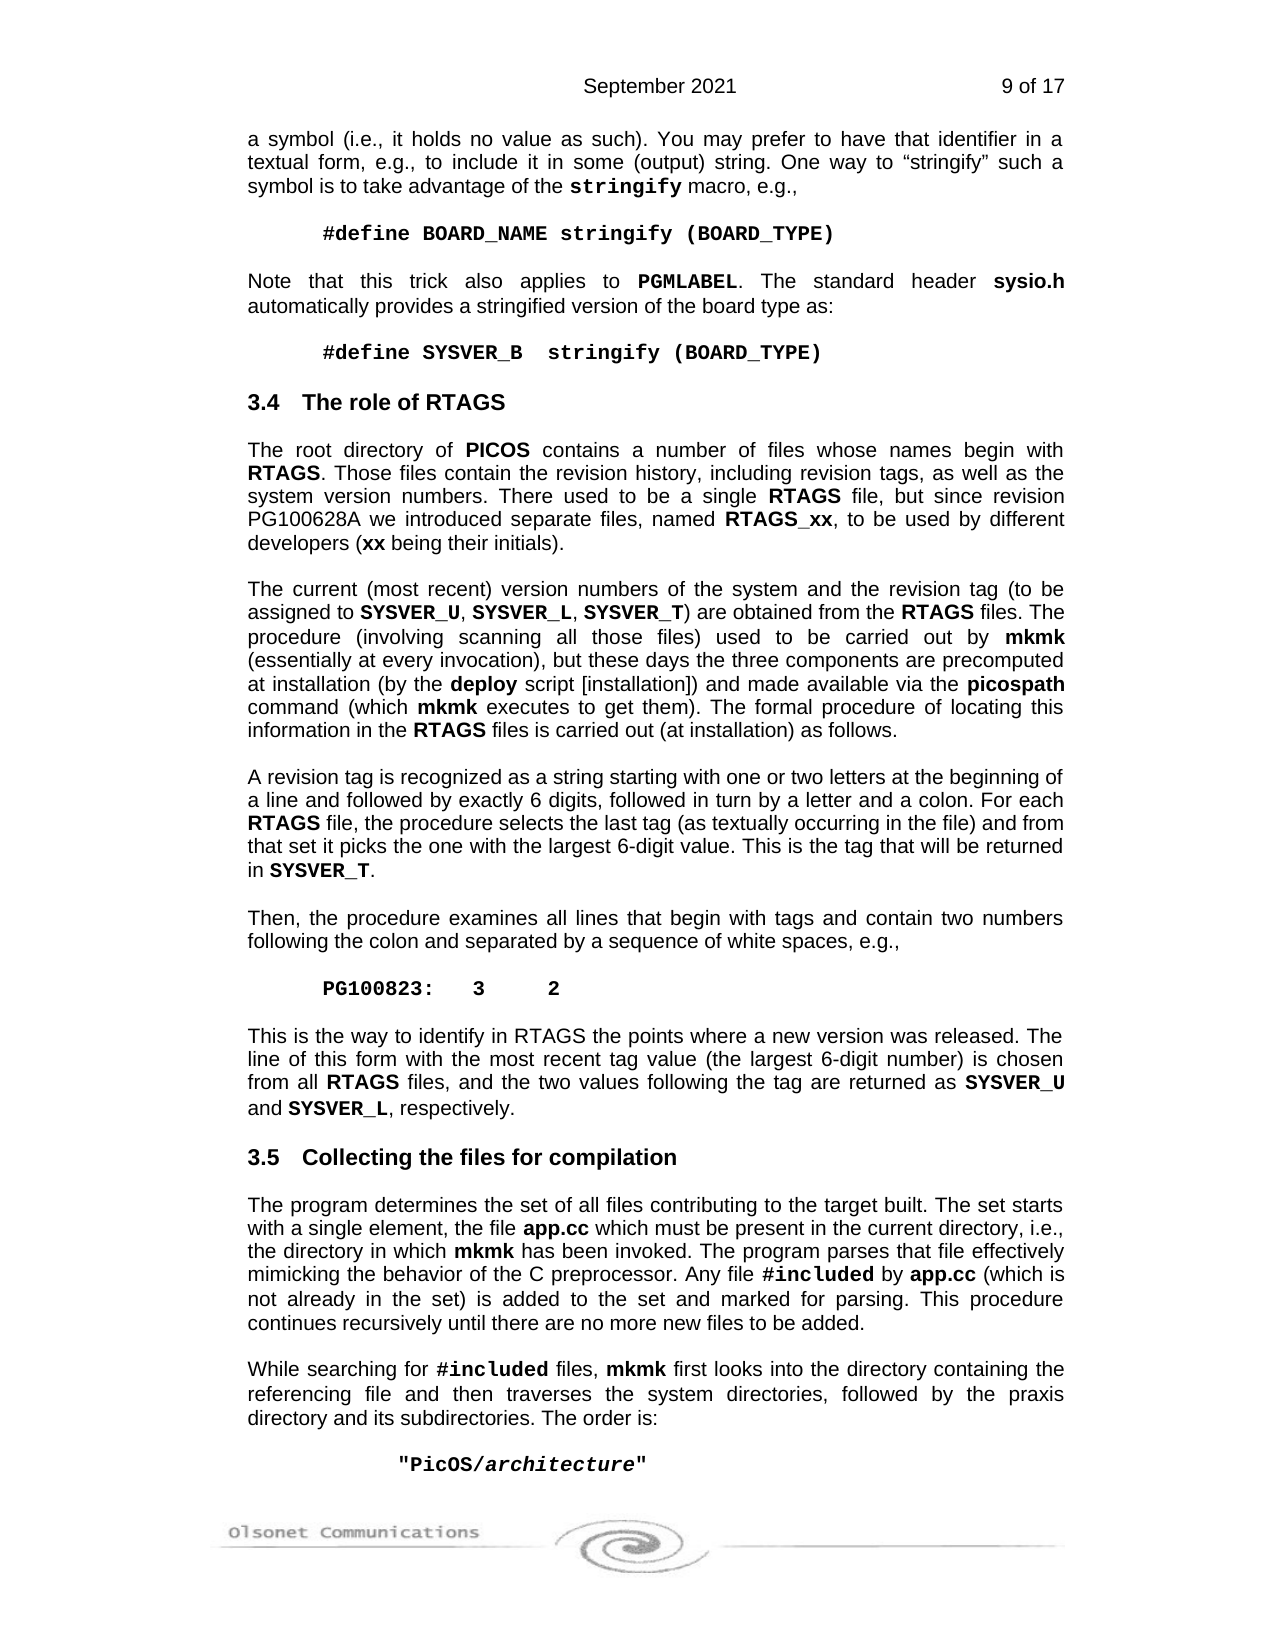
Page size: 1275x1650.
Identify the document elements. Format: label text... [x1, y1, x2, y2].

text "PicOS/architecture" [247, 1452, 1065, 1478]
text #define SYSVER_B stringify (BOARD_TYPE) [247, 341, 1065, 366]
text A revision tag is recognized as a string starting with one or two letters at the beginning of a line and followed by exactly 6 digits, followed in turn by a letter and a colon. For each RTAGS file, the procedure selects the last tag (as textually occurring in the file) and from that set it picks the one with the largest 6-digit value. This is the tag that will be returned in SYSVER_T. [247, 765, 1065, 883]
text #define BOARD_NAME stringify (BOARD_TYPE) [247, 222, 1065, 246]
subtitle The role of RTAGS [247, 389, 1065, 415]
text The root directory of PICOS contains a number of files whose names begin with RTAGS. Those files contain the revision history, including revision tags, as well as the system version numbers. There used to be a single RTAGS file, but since revision PG100628A we introduced separate files, named RTAGS_xx, to be used by different developers (xx being their initials). [247, 438, 1065, 554]
picture [210, 1504, 1065, 1596]
text While searching for #included files, mkmk first looks into the directory containing the referencing file and then traverses the system directories, followed by the praxis directory and its subdirectories. The order is: [247, 1358, 1065, 1429]
text a symbol (i.e., it holds no value as such). You may prefer to have that identifier in a textual form, e.g., to include it in some (output) string. One way to “stringify” such a symbol is to take advantage of the stringify macro, e.g., [247, 128, 1065, 199]
text PG100823: 3 2 [247, 976, 1065, 1001]
text The current (most recent) version numbers of the system and the revision tag (to be assigned to SYSVER_U, SYSVER_L, SYSVER_T) are obtained from the RTAGS files. The procedure (involving scanning all those files) used to be carried out by mkmk (essentially at every invocation), but these days the three components are precomputed at installation (by the deploy script [installation]) and made available via the picospath command (which mkmk executes to get them). The formal procedure of locating this information in the RTAGS files is carried out (at installation) as follows. [247, 577, 1065, 742]
text This is the way to identify in RTAGS the points where a new version was released. The line of this form with the most recent tag value (the largest 6-digit number) is chosen from all RTAGS files, and the two values following the tag are returned as SYSVER_U and SYSVER_L, respectively. [247, 1024, 1065, 1121]
text Then, the procedure examines all lines that begin with tags and contain two numbers following the colon and separated by a sequence of white spaces, e.g., [247, 906, 1065, 953]
text The program determines the set of all files contributing to the target built. The set starts with a single element, the file app.cc which must be present in the current directory, i.e., the directory in which mkmk has been invoked. The program parses that file effectively mimicking the behavior of the C preprocessor. Any file #included by app.cc (which is not already in the set) is added to the set and marked for parsing. This procedure continues recursively until there are no more new files to be added. [247, 1193, 1065, 1334]
subtitle Collecting the files for compilation [247, 1144, 1065, 1170]
text Note that this trick also applies to PGMLABEL. The standard header sysio.h automatically provides a stringified version of the board type as: [247, 269, 1065, 318]
